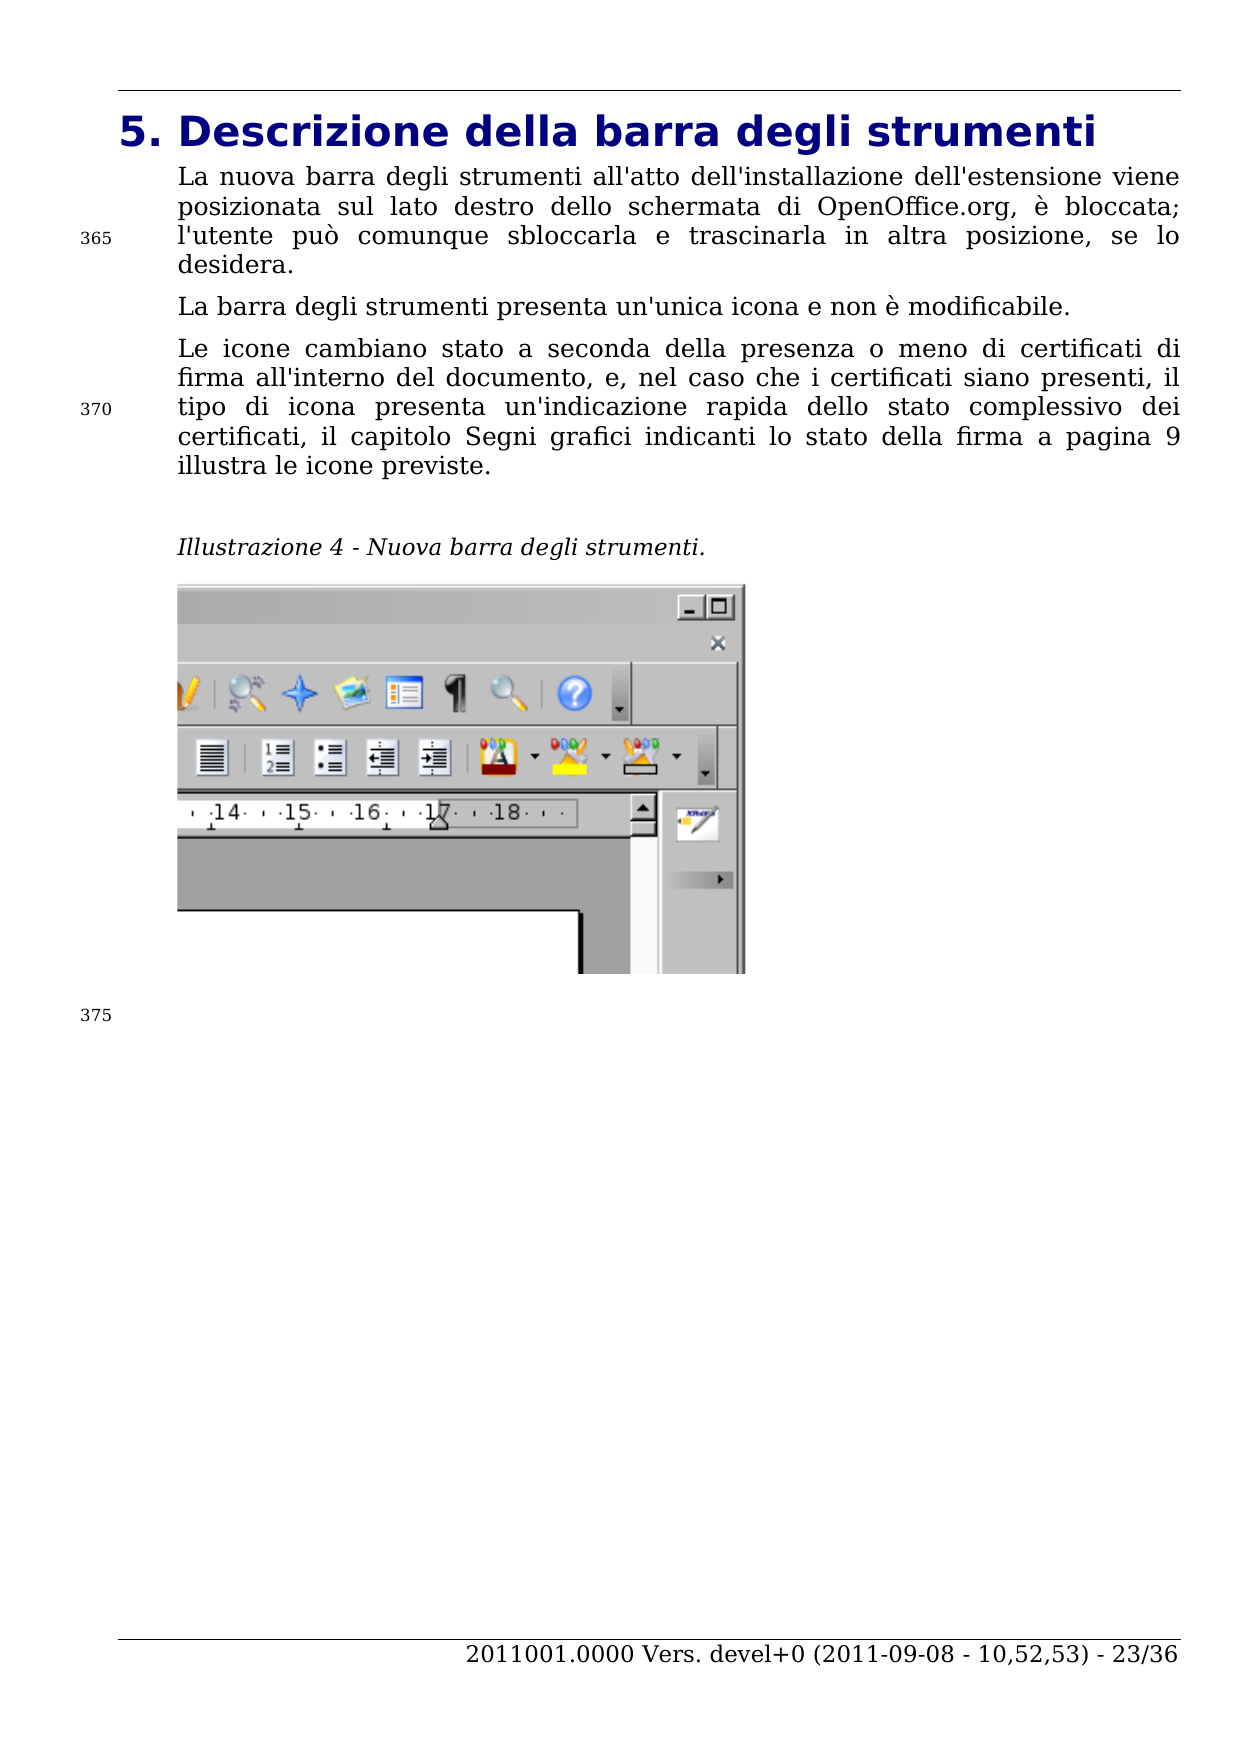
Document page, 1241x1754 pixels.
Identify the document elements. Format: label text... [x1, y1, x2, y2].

text La nuova barra degli strumenti all'atto dell'installazione dell'estensione viene posizionata sul lato destro dello schermata di OpenOffice.org, è bloccata; l'utente può comunque sbloccarla e trascinarla in altra posizione, se lo desidera. [177, 163, 1181, 280]
picture [177, 570, 791, 974]
text Illustrazione 4 - Nuova barra degli strumenti. [177, 534, 791, 561]
text La barra degli strumenti presenta un'unica icona e non è modificabile. [177, 292, 1181, 321]
subtitle Descrizione della barra degli strumenti [118, 107, 1181, 156]
text Le icone cambiano stato a seconda della presenza o meno di certificati di firma all'interno del documento, e, nel caso che i certificati siano presenti, il tipo di icona presenta un'indicazione rapida dello stato complessivo dei certificati, il capitolo Segni grafici indicanti lo stato della firma a pagina 9 illustra le icone previste. [177, 334, 1181, 480]
